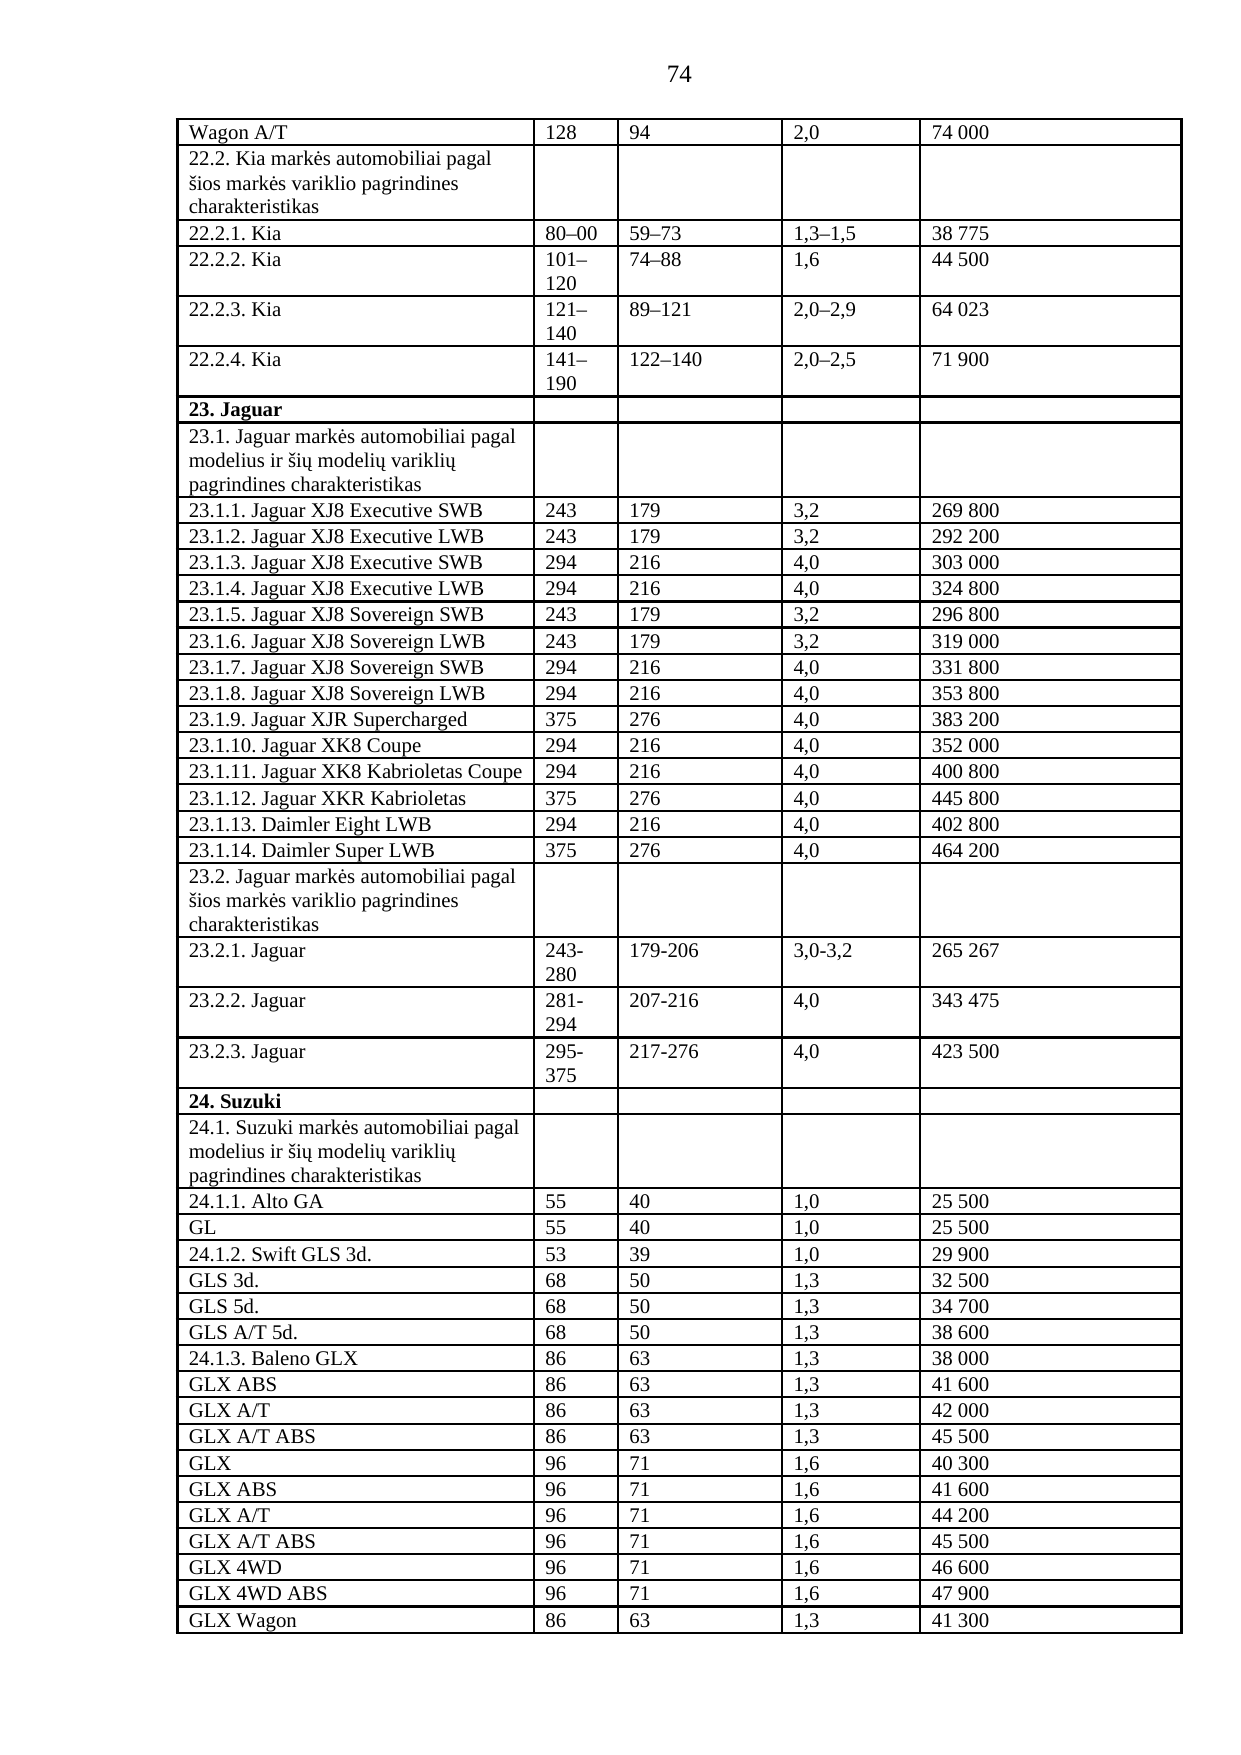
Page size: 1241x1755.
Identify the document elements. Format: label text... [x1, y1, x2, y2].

table_cell GL [179, 1215, 533, 1239]
table_cell 3,2 [783, 629, 919, 653]
table_cell [783, 146, 919, 218]
table_cell 86 [535, 1346, 617, 1370]
table_cell 269 800 [921, 498, 1180, 522]
table_cell 1,6 [783, 1555, 919, 1579]
table_cell 1,6 [783, 247, 919, 295]
table_cell 23.1.8. Jaguar XJ8 Sovereign LWB [179, 681, 533, 705]
table_cell 353 800 [921, 681, 1180, 705]
table_cell [921, 1115, 1180, 1187]
table_cell 29 900 [921, 1241, 1180, 1266]
table_cell 96 [535, 1581, 617, 1605]
table_cell GLX 4WD ABS [179, 1581, 533, 1605]
table_cell 68 [535, 1320, 617, 1344]
table_cell 63 [619, 1346, 781, 1370]
table_cell 23.2.1. Jaguar [179, 938, 533, 986]
table_cell 71 [619, 1503, 781, 1527]
table_cell 23.1.4. Jaguar XJ8 Executive LWB [179, 576, 533, 600]
table_cell 22.2.1. Kia [179, 221, 533, 245]
table_cell [619, 424, 781, 496]
table_cell 23.1.6. Jaguar XJ8 Sovereign LWB [179, 629, 533, 653]
table_cell 1,3 [783, 1608, 919, 1632]
table_cell 331 800 [921, 655, 1180, 679]
table_cell 1,3 [783, 1425, 919, 1448]
table_cell 292 200 [921, 524, 1180, 548]
table_cell 55 [535, 1215, 617, 1239]
table_cell 141–190 [535, 347, 617, 395]
table_cell 23.1.10. Jaguar XK8 Coupe [179, 733, 533, 757]
table_cell 23.2. Jaguar markės automobiliai pagal šios markės variklio pagrindines charakteristikas [179, 864, 533, 936]
table_cell [619, 1089, 781, 1113]
table_cell GLX A/T ABS [179, 1529, 533, 1553]
table_cell 74 000 [921, 120, 1180, 144]
table_cell GLX A/T ABS [179, 1425, 533, 1448]
table_cell 179 [619, 498, 781, 522]
table_cell GLX [179, 1451, 533, 1475]
table_cell 375 [535, 838, 617, 862]
table_cell 243-280 [535, 938, 617, 986]
table_cell 1,3 [783, 1398, 919, 1422]
table_cell 294 [535, 759, 617, 783]
table_cell GLX A/T [179, 1398, 533, 1422]
table_cell 22.2. Kia markės automobiliai pagal šios markės variklio pagrindines charakteristikas [179, 146, 533, 218]
table_cell 4,0 [783, 576, 919, 600]
table_cell 24.1. Suzuki markės automobiliai pagal modelius ir šių modelių variklių pagrindines charakteristikas [179, 1115, 533, 1187]
table_cell 86 [535, 1608, 617, 1632]
table_cell GLS 3d. [179, 1268, 533, 1292]
table_cell GLX 4WD [179, 1555, 533, 1579]
table_cell 24. Suzuki [179, 1089, 533, 1113]
table_cell 64 023 [921, 297, 1180, 345]
table_cell 464 200 [921, 838, 1180, 862]
table_cell 294 [535, 550, 617, 574]
table_cell 445 800 [921, 785, 1180, 809]
table_cell 4,0 [783, 812, 919, 836]
table_cell [535, 146, 617, 218]
table_cell [921, 398, 1180, 421]
table_cell 96 [535, 1477, 617, 1501]
table_cell 122–140 [619, 347, 781, 395]
table_cell 63 [619, 1372, 781, 1396]
table_cell 276 [619, 707, 781, 731]
table_cell 295-375 [535, 1039, 617, 1087]
table_cell 3,2 [783, 603, 919, 626]
table_cell 1,6 [783, 1503, 919, 1527]
table_cell 1,3 [783, 1294, 919, 1318]
table_cell 63 [619, 1608, 781, 1632]
table_cell 23.1.9. Jaguar XJR Supercharged [179, 707, 533, 731]
table_cell 1,0 [783, 1241, 919, 1266]
table_cell 1,3 [783, 1320, 919, 1344]
table_cell 23.2.3. Jaguar [179, 1039, 533, 1087]
table_cell 243 [535, 498, 617, 522]
table_cell 4,0 [783, 785, 919, 809]
table_cell 1,3 [783, 1268, 919, 1292]
table_cell 23.1.12. Jaguar XKR Kabrioletas [179, 785, 533, 809]
table_cell 294 [535, 733, 617, 757]
table_cell 400 800 [921, 759, 1180, 783]
table_cell 63 [619, 1398, 781, 1422]
table_cell 216 [619, 681, 781, 705]
table_cell 80–00 [535, 221, 617, 245]
table_cell 343 475 [921, 988, 1180, 1036]
table_cell 4,0 [783, 550, 919, 574]
table_cell 319 000 [921, 629, 1180, 653]
table_cell 3,2 [783, 524, 919, 548]
table_cell 294 [535, 812, 617, 836]
table_cell 3,2 [783, 498, 919, 522]
table_cell [783, 864, 919, 936]
table_cell [921, 864, 1180, 936]
table_cell 4,0 [783, 838, 919, 862]
table_cell [535, 1089, 617, 1113]
table_cell 4,0 [783, 707, 919, 731]
table_cell 1,6 [783, 1477, 919, 1501]
table_cell 1,3–1,5 [783, 221, 919, 245]
table_cell GLX ABS [179, 1477, 533, 1501]
table_cell 1,3 [783, 1372, 919, 1396]
table_cell 96 [535, 1555, 617, 1579]
table_cell 96 [535, 1451, 617, 1475]
table_cell GLS 5d. [179, 1294, 533, 1318]
table_cell 39 [619, 1241, 781, 1266]
table_cell 179 [619, 629, 781, 653]
table_cell 4,0 [783, 681, 919, 705]
table_cell 71 [619, 1451, 781, 1475]
table_cell 46 600 [921, 1555, 1180, 1579]
table_cell 216 [619, 550, 781, 574]
table_cell 4,0 [783, 759, 919, 783]
table_cell 179-206 [619, 938, 781, 986]
table_cell Wagon A/T [179, 120, 533, 144]
table_cell 23.1.1. Jaguar XJ8 Executive SWB [179, 498, 533, 522]
table_cell 38 775 [921, 221, 1180, 245]
table_cell GLS A/T 5d. [179, 1320, 533, 1344]
table_cell 50 [619, 1294, 781, 1318]
table_cell 23.1. Jaguar markės automobiliai pagal modelius ir šių modelių variklių pagrindines charakteristikas [179, 424, 533, 496]
table_cell [619, 146, 781, 218]
table_cell 24.1.2. Swift GLS 3d. [179, 1241, 533, 1266]
table_cell 96 [535, 1529, 617, 1553]
table_cell 1,3 [783, 1346, 919, 1370]
table_cell [921, 146, 1180, 218]
table_cell 128 [535, 120, 617, 144]
table_cell 41 300 [921, 1608, 1180, 1632]
table_cell 71 [619, 1581, 781, 1605]
table_cell [921, 424, 1180, 496]
table_cell 71 [619, 1555, 781, 1579]
table_cell 216 [619, 655, 781, 679]
table_cell 71 900 [921, 347, 1180, 395]
table_cell 40 300 [921, 1451, 1180, 1475]
table_cell [619, 864, 781, 936]
table_cell 383 200 [921, 707, 1180, 731]
table_cell 89–121 [619, 297, 781, 345]
table_cell 4,0 [783, 988, 919, 1036]
table_cell 68 [535, 1268, 617, 1292]
table_cell 44 500 [921, 247, 1180, 295]
table_cell [619, 398, 781, 421]
table_cell 1,0 [783, 1189, 919, 1213]
table_cell 24.1.3. Baleno GLX [179, 1346, 533, 1370]
table_cell 41 600 [921, 1477, 1180, 1501]
table_cell 34 700 [921, 1294, 1180, 1318]
table_cell 53 [535, 1241, 617, 1266]
table_cell GLX ABS [179, 1372, 533, 1396]
table_cell 59–73 [619, 221, 781, 245]
table_cell 352 000 [921, 733, 1180, 757]
table_cell 101–120 [535, 247, 617, 295]
table_cell 324 800 [921, 576, 1180, 600]
table_cell 22.2.4. Kia [179, 347, 533, 395]
table_cell 68 [535, 1294, 617, 1318]
table_cell 71 [619, 1477, 781, 1501]
table_cell 276 [619, 838, 781, 862]
table_cell 23.1.5. Jaguar XJ8 Sovereign SWB [179, 603, 533, 626]
table_cell 42 000 [921, 1398, 1180, 1422]
table_cell 23. Jaguar [179, 398, 533, 421]
table_cell 243 [535, 603, 617, 626]
table_cell 25 500 [921, 1215, 1180, 1239]
table_cell 1,6 [783, 1581, 919, 1605]
table_cell 4,0 [783, 655, 919, 679]
table_cell [535, 398, 617, 421]
table_cell 294 [535, 681, 617, 705]
table_cell 71 [619, 1529, 781, 1553]
table_cell 38 600 [921, 1320, 1180, 1344]
table_cell 50 [619, 1268, 781, 1292]
table_cell 40 [619, 1215, 781, 1239]
table_cell [783, 1115, 919, 1187]
table_cell 50 [619, 1320, 781, 1344]
table_cell 1,6 [783, 1451, 919, 1475]
table_cell 47 900 [921, 1581, 1180, 1605]
table_cell 41 600 [921, 1372, 1180, 1396]
table_cell 23.2.2. Jaguar [179, 988, 533, 1036]
table_cell 23.1.13. Daimler Eight LWB [179, 812, 533, 836]
table_cell 294 [535, 576, 617, 600]
table_cell 25 500 [921, 1189, 1180, 1213]
table_cell 281-294 [535, 988, 617, 1036]
table_cell 4,0 [783, 1039, 919, 1087]
table_cell 23.1.2. Jaguar XJ8 Executive LWB [179, 524, 533, 548]
table_cell 63 [619, 1425, 781, 1448]
table_cell 216 [619, 812, 781, 836]
table_cell 74–88 [619, 247, 781, 295]
table_cell 22.2.3. Kia [179, 297, 533, 345]
table_cell 303 000 [921, 550, 1180, 574]
table_cell 23.1.11. Jaguar XK8 Kabrioletas Coupe [179, 759, 533, 783]
table_cell 2,0–2,9 [783, 297, 919, 345]
table_cell 86 [535, 1398, 617, 1422]
table_cell [619, 1115, 781, 1187]
table_cell 375 [535, 707, 617, 731]
table_cell 2,0–2,5 [783, 347, 919, 395]
table_cell 24.1.1. Alto GA [179, 1189, 533, 1213]
table_cell GLX A/T [179, 1503, 533, 1527]
table_cell 32 500 [921, 1268, 1180, 1292]
table_cell 423 500 [921, 1039, 1180, 1087]
table_cell [783, 1089, 919, 1113]
table_cell 4,0 [783, 733, 919, 757]
table_cell 375 [535, 785, 617, 809]
table_cell 121–140 [535, 297, 617, 345]
table_cell 276 [619, 785, 781, 809]
table_cell GLX Wagon [179, 1608, 533, 1632]
table_cell [535, 1115, 617, 1187]
table_cell 216 [619, 733, 781, 757]
table_cell 55 [535, 1189, 617, 1213]
table_cell 243 [535, 524, 617, 548]
table_cell 1,0 [783, 1215, 919, 1239]
table_cell 44 200 [921, 1503, 1180, 1527]
table_cell 23.1.3. Jaguar XJ8 Executive SWB [179, 550, 533, 574]
table_cell 45 500 [921, 1425, 1180, 1448]
table_cell 296 800 [921, 603, 1180, 626]
table_cell 23.1.14. Daimler Super LWB [179, 838, 533, 862]
table_cell 243 [535, 629, 617, 653]
table_cell [783, 424, 919, 496]
table_cell 96 [535, 1503, 617, 1527]
table_cell [535, 864, 617, 936]
table_cell 294 [535, 655, 617, 679]
table_cell 179 [619, 603, 781, 626]
table_cell 265 267 [921, 938, 1180, 986]
table_cell 22.2.2. Kia [179, 247, 533, 295]
table_cell 402 800 [921, 812, 1180, 836]
table_cell 179 [619, 524, 781, 548]
table_cell 3,0-3,2 [783, 938, 919, 986]
table_cell 86 [535, 1425, 617, 1448]
table_cell 2,0 [783, 120, 919, 144]
table_cell 207-216 [619, 988, 781, 1036]
table_cell [783, 398, 919, 421]
table_cell 217-276 [619, 1039, 781, 1087]
table_cell 45 500 [921, 1529, 1180, 1553]
table_cell 23.1.7. Jaguar XJ8 Sovereign SWB [179, 655, 533, 679]
table_cell 40 [619, 1189, 781, 1213]
table_cell 86 [535, 1372, 617, 1396]
table_cell [535, 424, 617, 496]
table_cell 216 [619, 576, 781, 600]
table_cell 38 000 [921, 1346, 1180, 1370]
table_cell 216 [619, 759, 781, 783]
table_cell 94 [619, 120, 781, 144]
table_cell [921, 1089, 1180, 1113]
table_cell 1,6 [783, 1529, 919, 1553]
